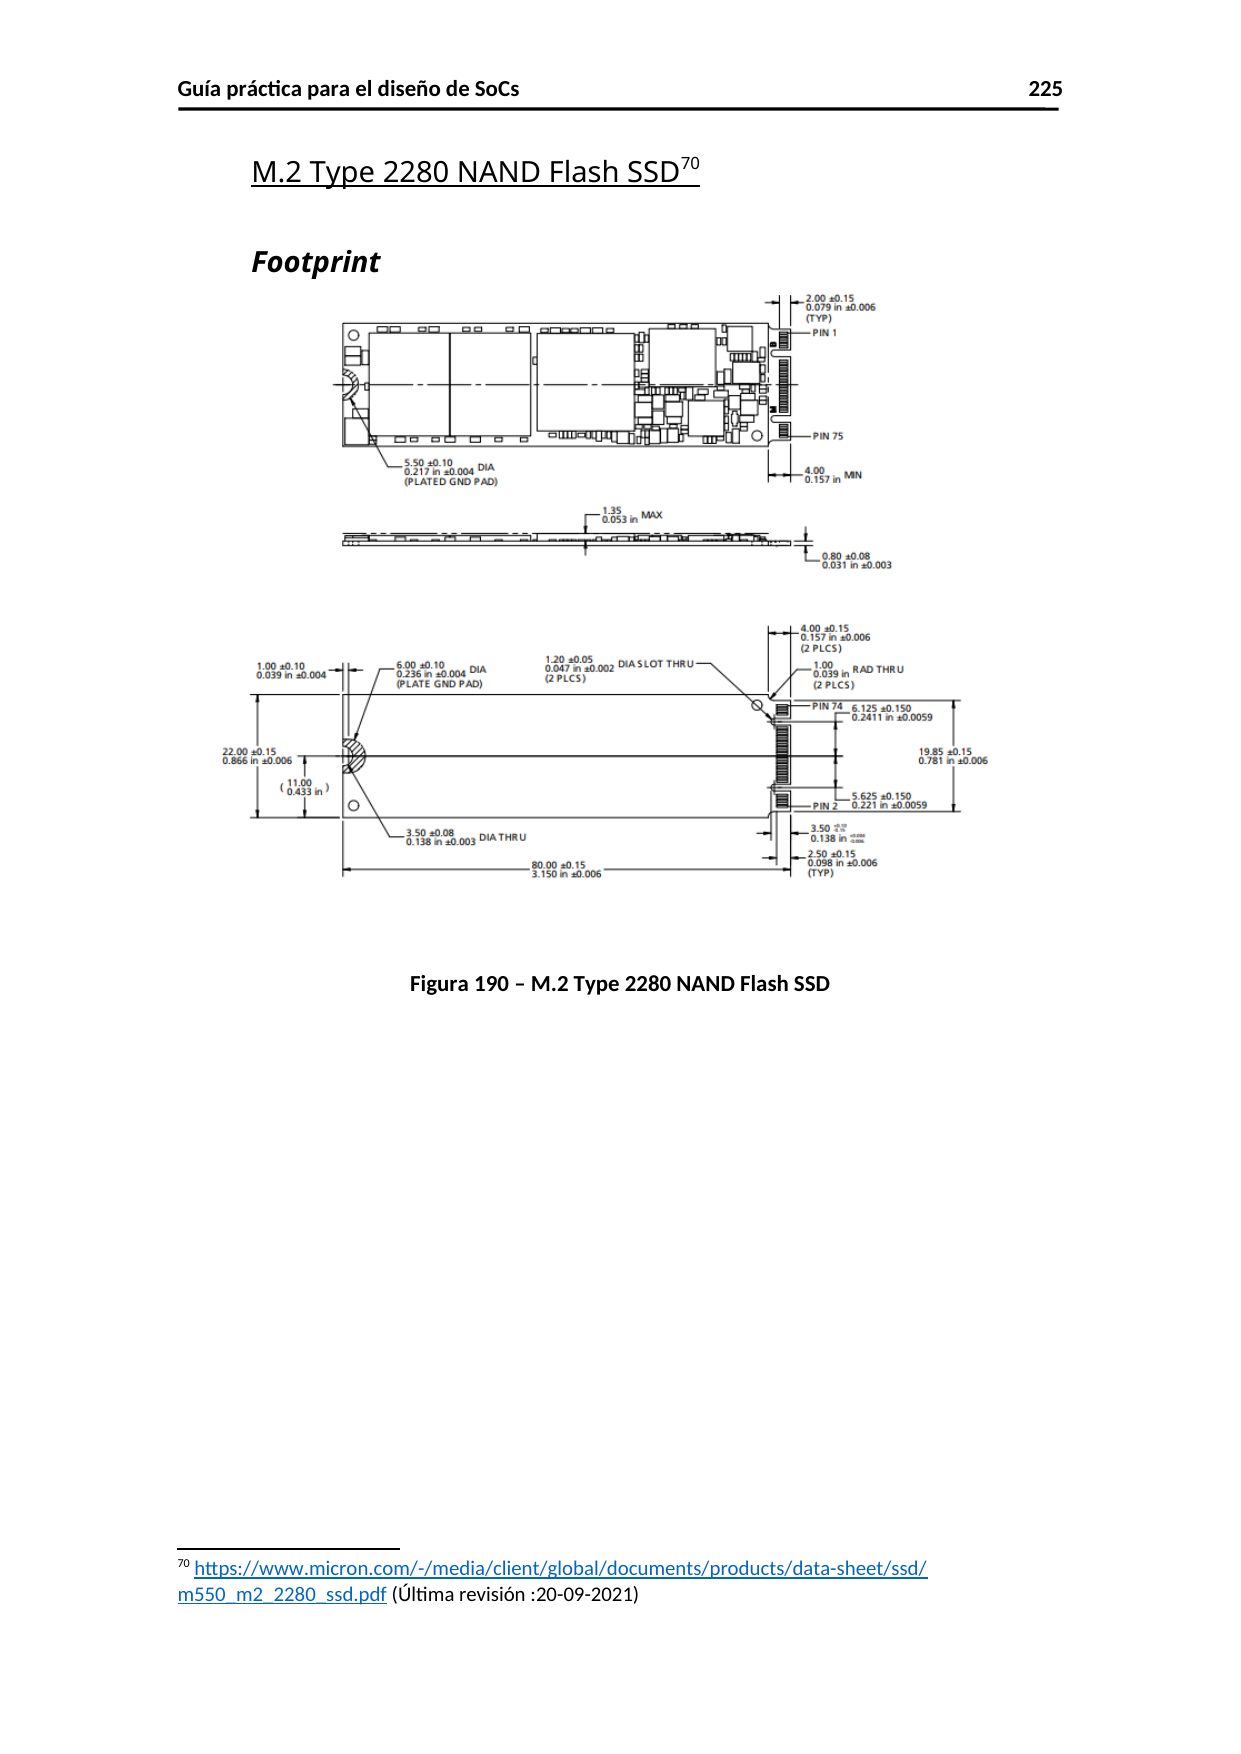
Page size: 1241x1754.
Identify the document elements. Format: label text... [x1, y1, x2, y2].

text Figura 190 – M.2 Type 2280 NAND Flash SSD [177, 969, 1063, 998]
text https://www.micron.com/-/media/client/global/documents/products/data-sheet/ssd/m550_m2_2280_ssd.pdf (Última revisión :20-09-2021) [177, 1556, 1063, 1606]
subtitle Footprint [251, 241, 1063, 281]
subtitle M.2 Type 2280 NAND Flash SSD [251, 152, 1063, 191]
picture [221, 284, 1019, 943]
